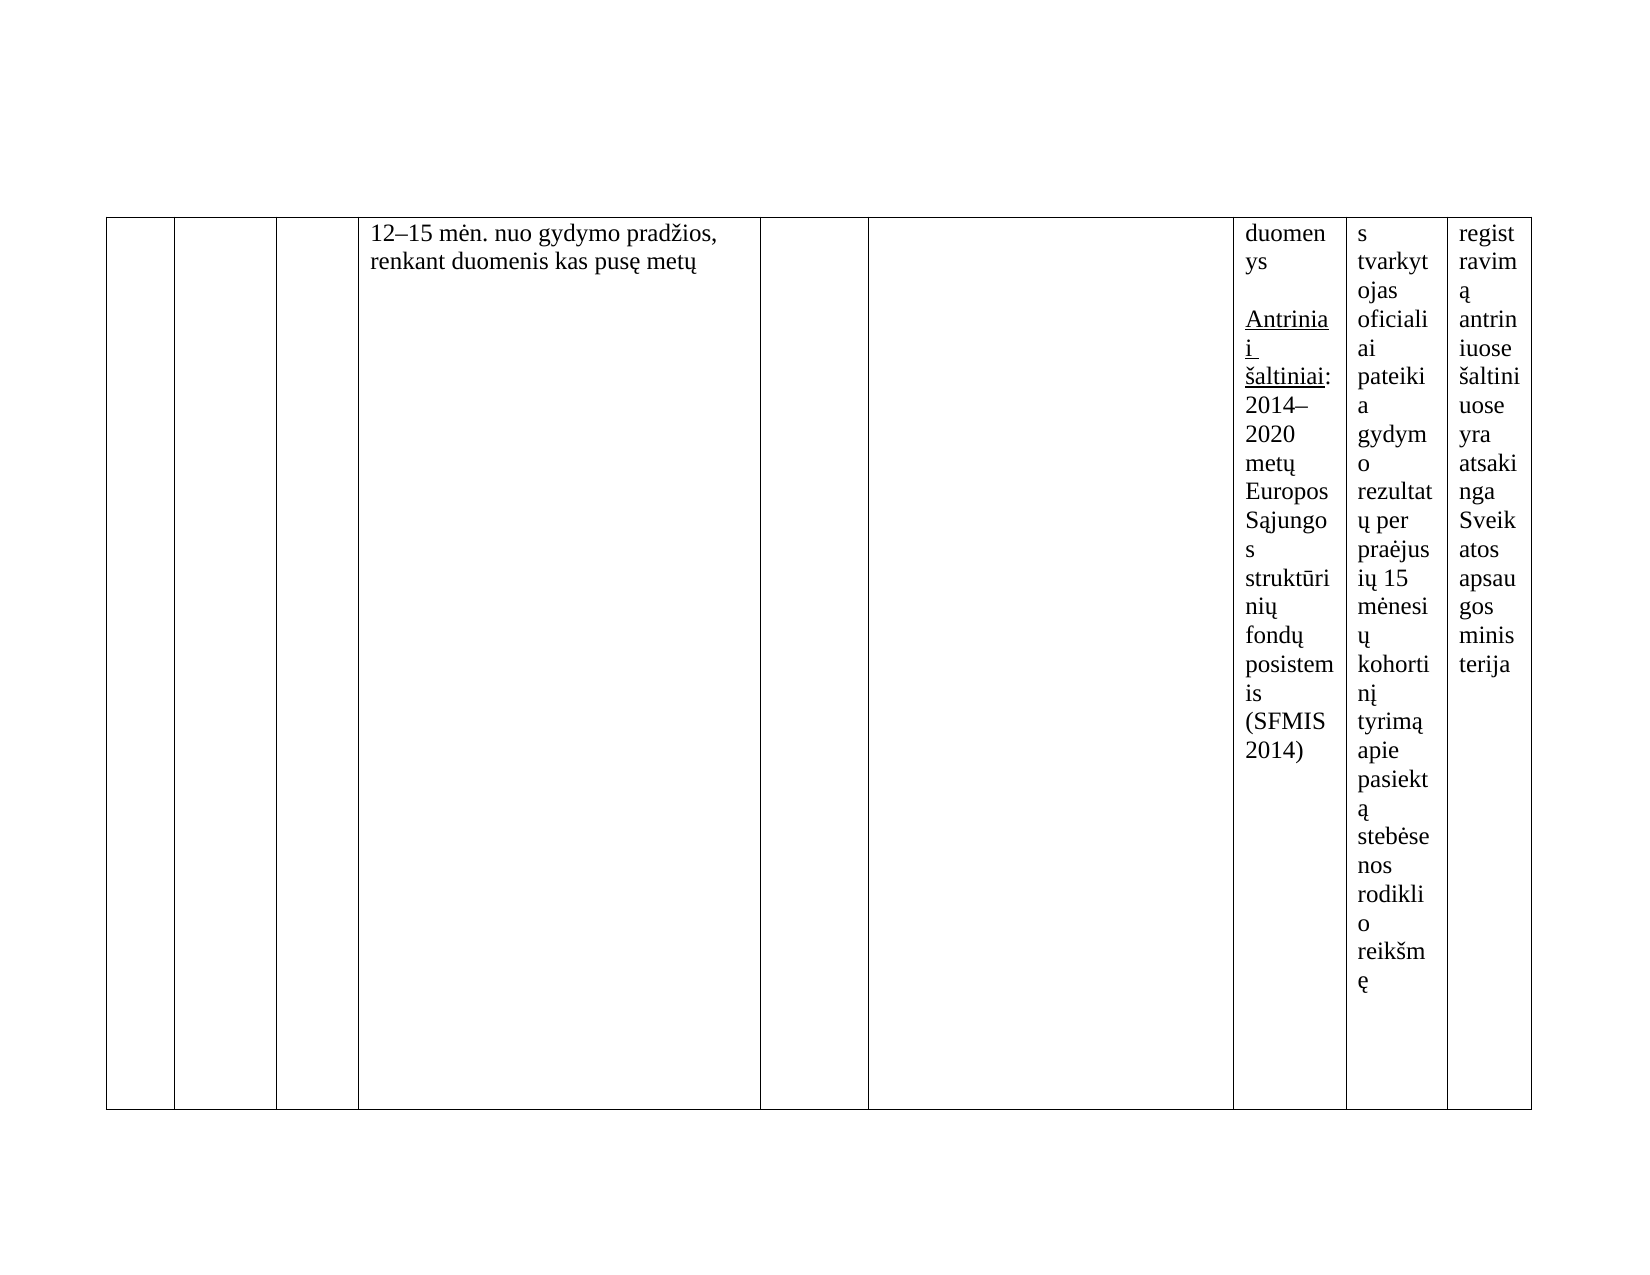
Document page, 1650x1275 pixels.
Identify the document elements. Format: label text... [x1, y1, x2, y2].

table_cell [175, 218, 276, 1109]
table_cell s tvarkytojas oficialiai pateikia gydymo rezultatų per praėjusių 15 mėnesių kohortinį tyrimą apie pasiektą stebėsenos rodiklio reikšmę [1347, 218, 1447, 1109]
table_cell 12–15 mėn. nuo gydymo pradžios, renkant duomenis kas pusę metų [359, 218, 760, 1109]
table_cell [869, 218, 1233, 1109]
table_cell registravimą antriniuose šaltiniuose yra atsakinga Sveikatos apsaugos ministerija [1448, 218, 1531, 1109]
table_cell [761, 218, 868, 1109]
table_cell [107, 218, 174, 1109]
table_cell [277, 218, 358, 1109]
table_cell duomenys Antriniai šaltiniai: 2014–2020 metų Europos Sąjungos struktūrinių fondų posistemis (SFMIS 2014) [1234, 218, 1346, 1109]
